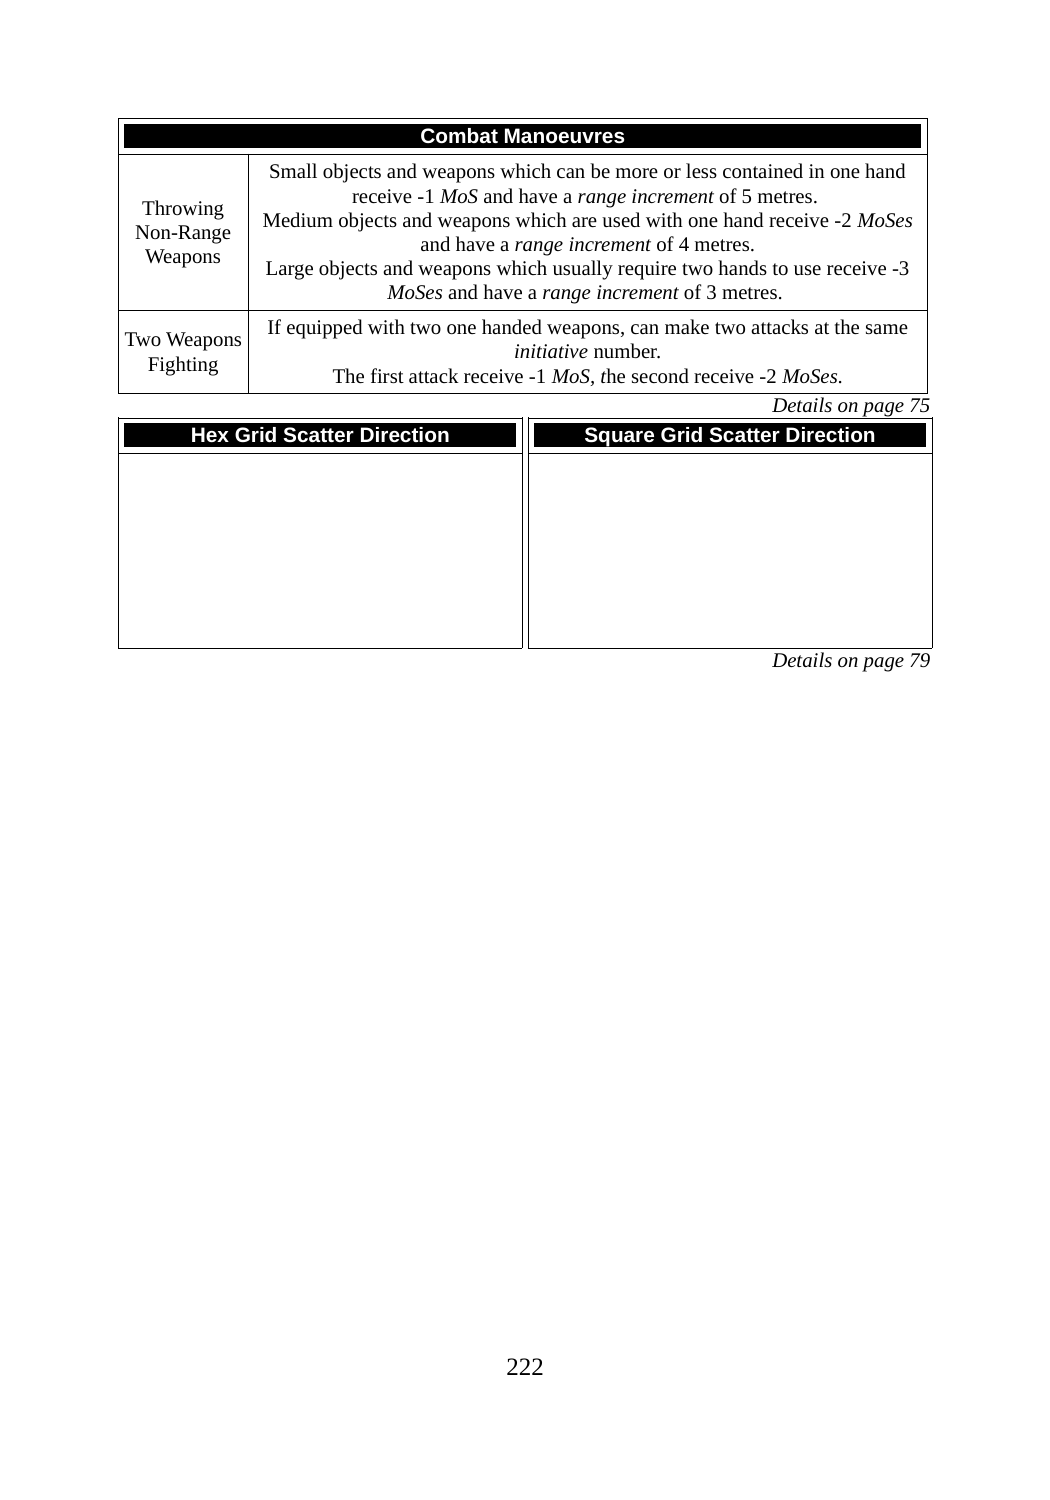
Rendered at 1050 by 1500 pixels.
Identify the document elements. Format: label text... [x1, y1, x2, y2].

table_cell [529, 454, 932, 648]
table_header Hex Grid Scatter Direction [119, 419, 522, 453]
table_cell Small objects and weapons which can be more or less contained in one hand receive -1 MoS and have a range increment of 5 metres. Medium objects and weapons which are used with one hand receive -2 MoSes and have a range increment of 4 metres. Large objects and weapons which usually require two hands to use receive -3 MoSes and have a range increment of 3 metres. [249, 155, 927, 309]
text Details on page 75 [118, 393, 932, 417]
table_header Combat Manoeuvres [119, 119, 927, 154]
text Details on page 79 [118, 648, 932, 672]
table_header Square Grid Scatter Direction [529, 419, 932, 453]
table_cell Throwing Non-Range Weapons [119, 155, 248, 309]
table_cell If equipped with two one handed weapons, can make two attacks at the same initiative number. The first attack receive -1 MoS, the second receive -2 MoSes. [249, 311, 927, 393]
table_cell [119, 454, 522, 648]
table_cell Two Weapons Fighting [119, 311, 248, 393]
